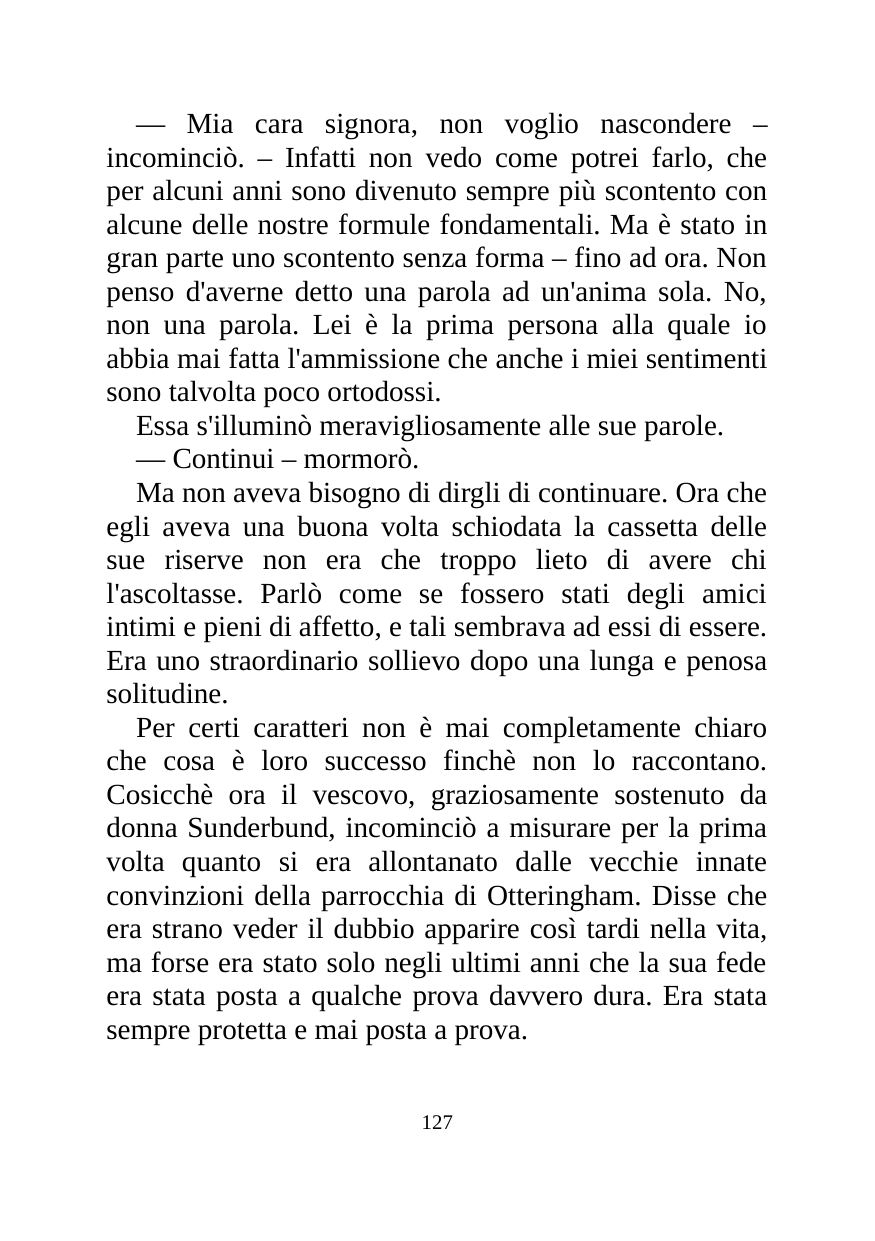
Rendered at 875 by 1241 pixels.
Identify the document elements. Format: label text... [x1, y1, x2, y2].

text Ma non aveva bisogno di dirgli di continuare. Ora che egli aveva una buona volta schiodata la cassetta delle sue riserve non era che troppo lieto di avere chi l'ascoltasse. Parlò come se fossero stati degli amici intimi e pieni di affetto, e tali sembrava ad essi di essere. Era uno straordinario sollievo dopo una lunga e penosa solitudine. [106, 475, 768, 710]
text — Mia cara signora, non voglio nascondere – incominciò. – Infatti non vedo come potrei farlo, che per alcuni anni sono divenuto sempre più scontento con alcune delle nostre formule fondamentali. Ma è stato in gran parte uno scontento senza forma – fino ad ora. Non penso d'averne detto una parola ad un'anima sola. No, non una parola. Lei è la prima persona alla quale io abbia mai fatta l'ammissione che anche i miei sentimenti sono talvolta poco ortodossi. [106, 106, 768, 408]
text — Continui – mormorò. [106, 442, 768, 475]
text Per certi caratteri non è mai completamente chiaro che cosa è loro successo finchè non lo raccontano. Cosicchè ora il vescovo, graziosamente sostenuto da donna Sunderbund, incominciò a misurare per la prima volta quanto si era allontanato dalle vecchie innate convinzioni della parrocchia di Otteringham. Disse che era strano veder il dubbio apparire così tardi nella vita, ma forse era stato solo negli ultimi anni che la sua fede era stata posta a qualche prova davvero dura. Era stata sempre protetta e mai posta a prova. [106, 710, 768, 1045]
text Essa s'illuminò meravigliosamente alle sue parole. [106, 408, 768, 442]
